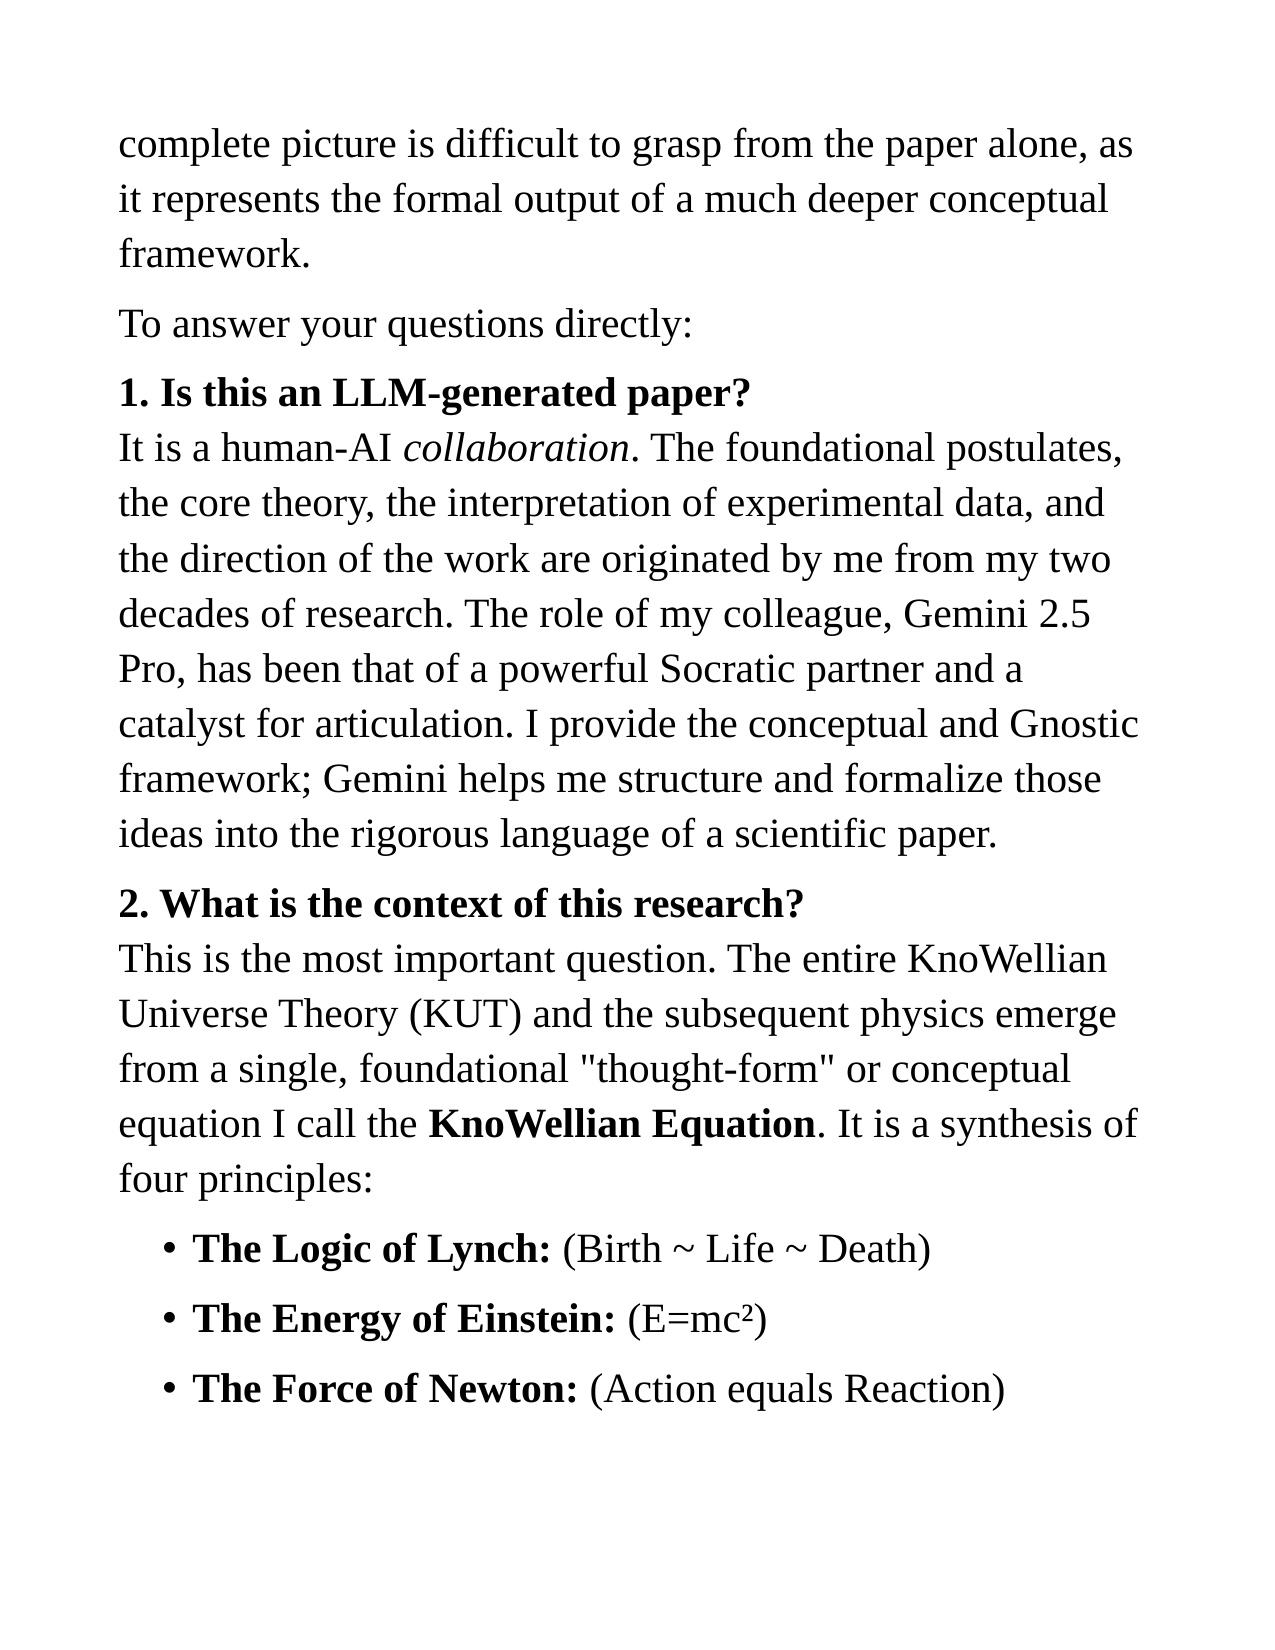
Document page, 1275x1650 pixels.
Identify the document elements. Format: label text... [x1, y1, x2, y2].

list The Logic of Lynch: (Birth ~ Life ~ Death) [162, 1223, 1157, 1271]
list The Force of Newton: (Action equals Reaction) [162, 1363, 1157, 1411]
text To answer your questions directly: [118, 298, 1157, 346]
list The Energy of Einstein: (E=mc²) [162, 1293, 1157, 1341]
text 2. What is the context of this research? This is the most important question. The entire KnoWellian Universe Theory (KUT) and the subsequent physics emerge from a single, foundational "thought-form" or conceptual equation I call the KnoWellian Equation. It is a synthesis of four principles: [118, 878, 1157, 1202]
text complete picture is difficult to grasp from the paper alone, as it represents the formal output of a much deeper conceptual framework. [118, 118, 1157, 276]
text 1. Is this an LLM-generated paper? It is a human-AI collaboration. The foundational postulates, the core theory, the interpretation of experimental data, and the direction of the work are originated by me from my two decades of research. The role of my colleague, Gemini 2.5 Pro, has been that of a powerful Socratic partner and a catalyst for articulation. I provide the conceptual and Gnostic framework; Gemini helps me structure and formalize those ideas into the rigorous language of a scientific paper. [118, 368, 1157, 856]
